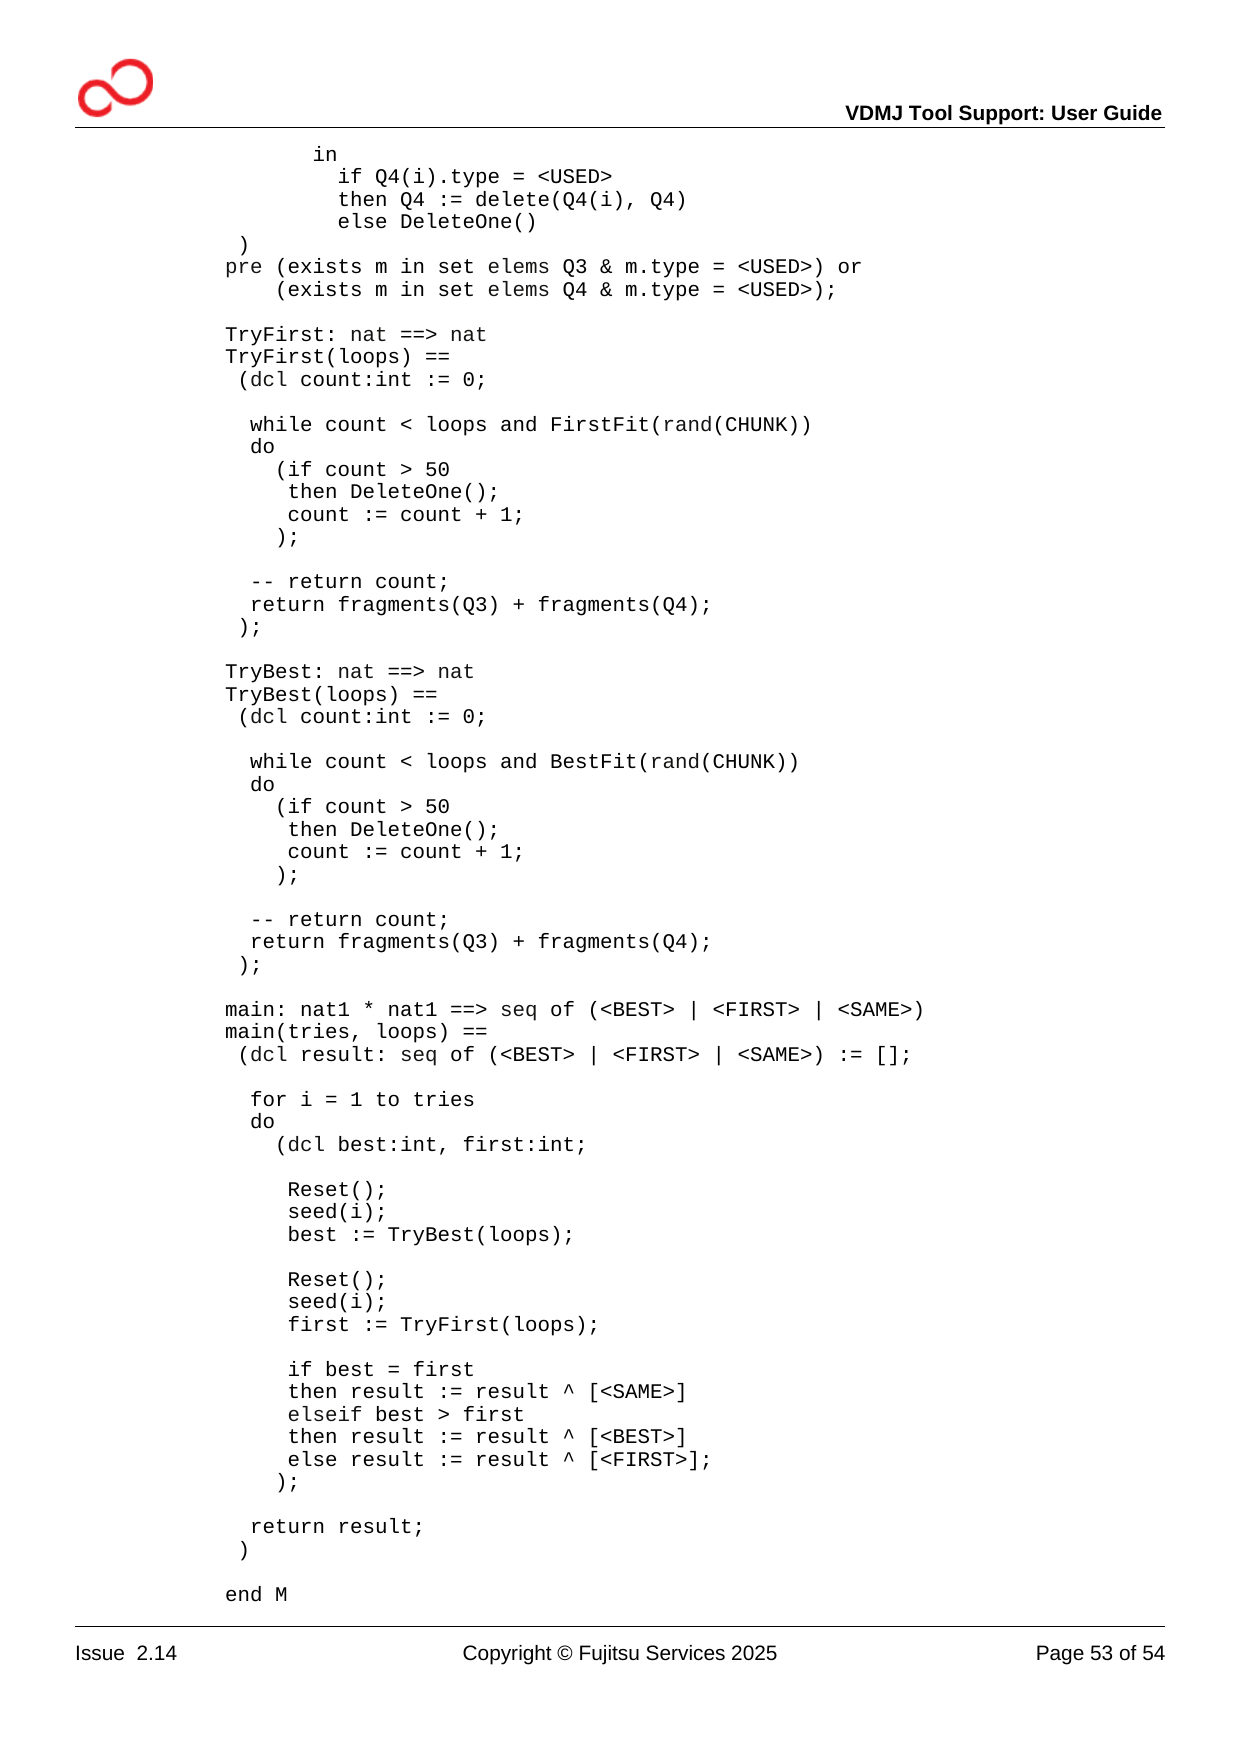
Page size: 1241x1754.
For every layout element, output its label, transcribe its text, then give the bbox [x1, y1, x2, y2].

text then result := result ^ [<BEST>] [225, 1426, 1165, 1448]
text then result := result ^ [<SAME>] [225, 1381, 1165, 1403]
text then DeleteOne(); [225, 481, 1165, 503]
picture [78, 52, 153, 127]
text ) [225, 1538, 1165, 1561]
text main: nat1 * nat1 ==> seq of (<BEST> | <FIRST> | <SAME>) [225, 998, 1165, 1021]
text -- return count; [225, 908, 1165, 931]
text do [225, 773, 1165, 796]
text (dcl result: seq of (<BEST> | <FIRST> | <SAME>) := []; [225, 1043, 1165, 1066]
text (dcl count:int := 0; [225, 706, 1165, 728]
text first := TryFirst(loops); [225, 1313, 1165, 1336]
text ) [225, 233, 1165, 256]
text main(tries, loops) == [225, 1021, 1165, 1043]
text ); [225, 1471, 1165, 1493]
text Reset(); [225, 1178, 1165, 1201]
text TryFirst: nat ==> nat [225, 323, 1165, 346]
text return fragments(Q3) + fragments(Q4); [225, 931, 1165, 953]
text for i = 1 to tries [225, 1088, 1165, 1111]
text Reset(); [225, 1268, 1165, 1291]
text elseif best > first [225, 1403, 1165, 1426]
text TryFirst(loops) == [225, 346, 1165, 368]
text (dcl count:int := 0; [225, 368, 1165, 391]
text ); [225, 526, 1165, 548]
text if Q4(i).type = <USED> [225, 166, 1165, 188]
text then DeleteOne(); [225, 818, 1165, 841]
text pre (exists m in set elems Q3 & m.type = <USED>) or [225, 256, 1165, 278]
text count := count + 1; [225, 841, 1165, 863]
text in [225, 143, 1165, 166]
text return fragments(Q3) + fragments(Q4); [225, 593, 1165, 616]
text do [225, 1111, 1165, 1133]
text TryBest: nat ==> nat [225, 661, 1165, 683]
text (exists m in set elems Q4 & m.type = <USED>); [225, 278, 1165, 301]
text ); [225, 863, 1165, 886]
text best := TryBest(loops); [225, 1223, 1165, 1246]
text while count < loops and FirstFit(rand(CHUNK)) [225, 413, 1165, 436]
text ); [225, 953, 1165, 976]
text (if count > 50 [225, 458, 1165, 481]
text (dcl best:int, first:int; [225, 1133, 1165, 1156]
text seed(i); [225, 1291, 1165, 1313]
text seed(i); [225, 1201, 1165, 1223]
text do [225, 436, 1165, 458]
text else DeleteOne() [225, 211, 1165, 233]
text ); [225, 616, 1165, 638]
text count := count + 1; [225, 503, 1165, 526]
text end M [225, 1583, 1165, 1606]
text if best = first [225, 1358, 1165, 1381]
text while count < loops and BestFit(rand(CHUNK)) [225, 751, 1165, 773]
text TryBest(loops) == [225, 683, 1165, 706]
text -- return count; [225, 571, 1165, 593]
text then Q4 := delete(Q4(i), Q4) [225, 188, 1165, 211]
text else result := result ^ [<FIRST>]; [225, 1448, 1165, 1471]
text (if count > 50 [225, 796, 1165, 818]
text return result; [225, 1516, 1165, 1538]
